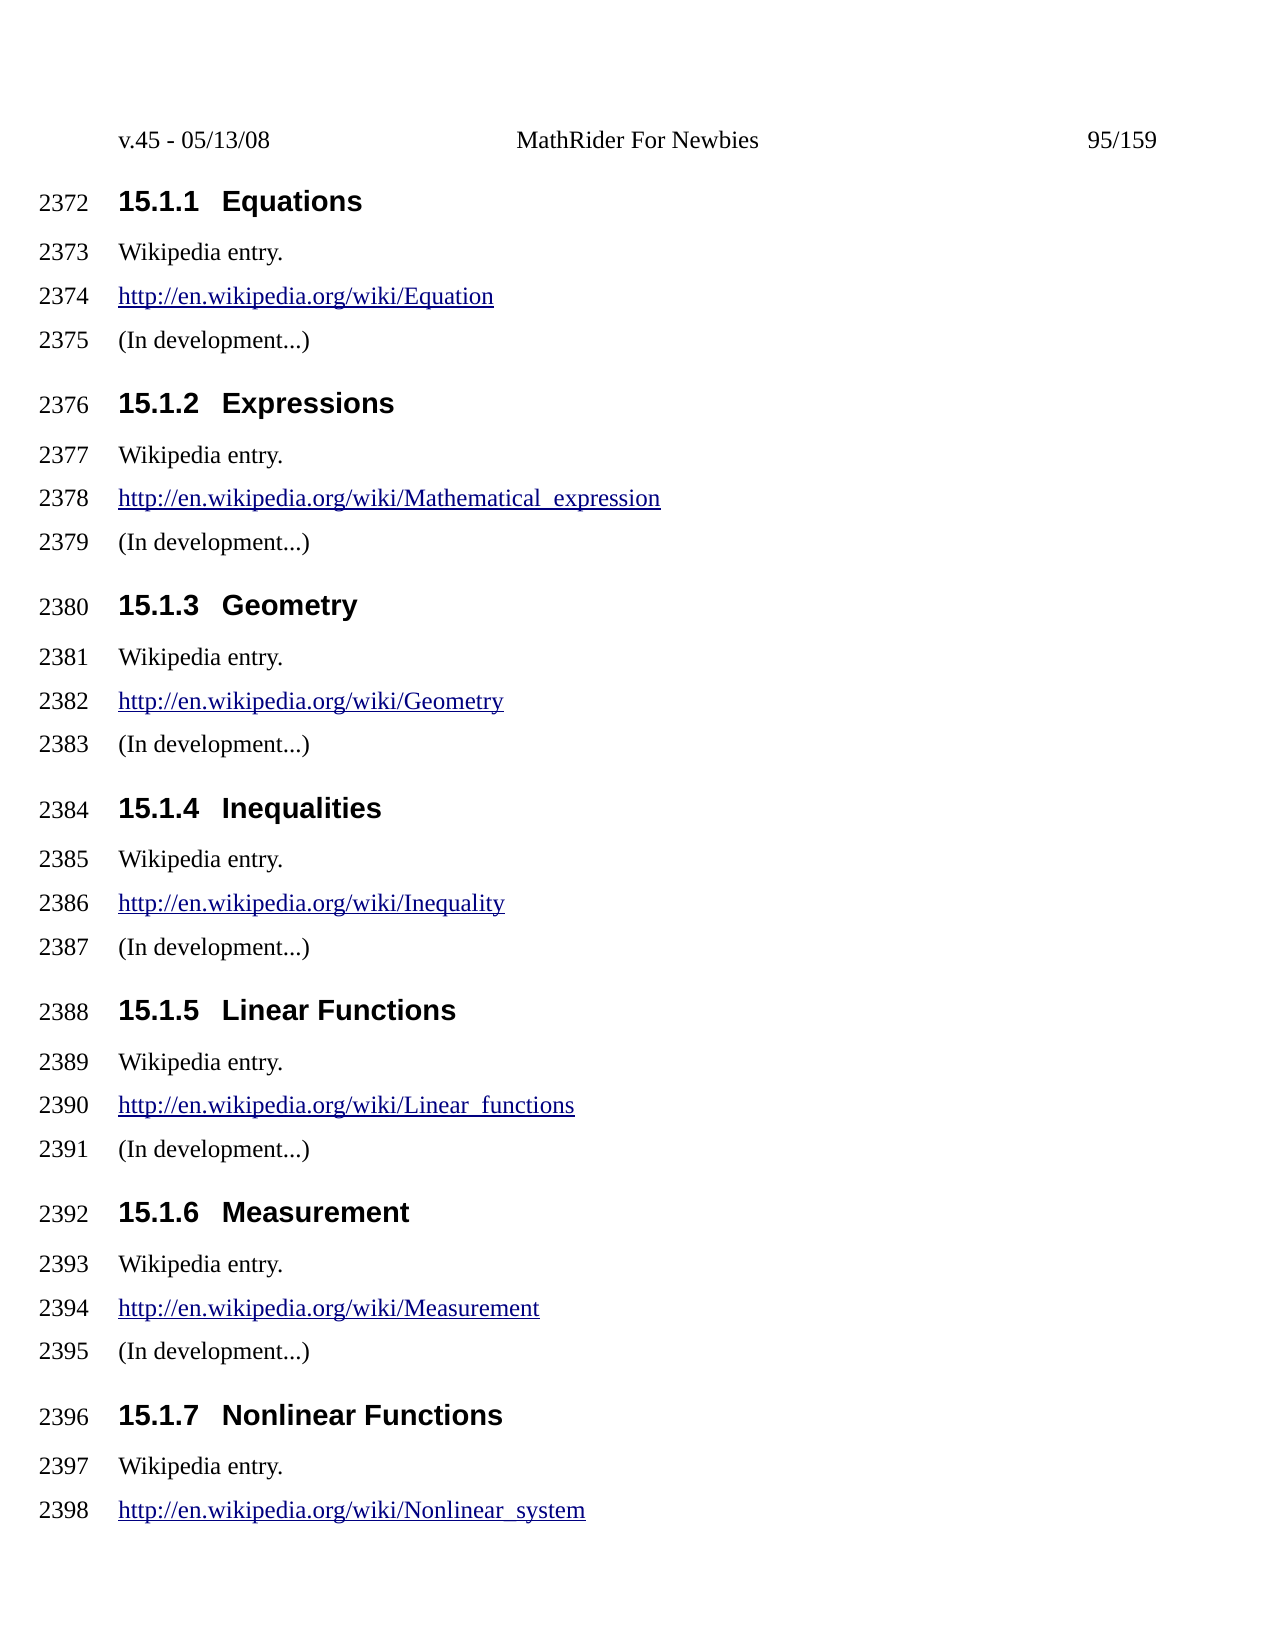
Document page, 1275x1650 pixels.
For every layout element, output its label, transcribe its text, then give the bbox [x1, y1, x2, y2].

text http://en.wikipedia.org/wiki/Mathematical_expression [118, 483, 1157, 512]
text Wikipedia entry. [118, 1047, 1157, 1075]
subtitle Linear Functions [118, 993, 1157, 1027]
text Wikipedia entry. [118, 237, 1157, 266]
text Wikipedia entry. [118, 1451, 1157, 1480]
text Wikipedia entry. [118, 1249, 1157, 1278]
subtitle Geometry [118, 588, 1157, 622]
subtitle Equations [118, 184, 1157, 217]
text http://en.wikipedia.org/wiki/Geometry [118, 686, 1157, 714]
subtitle Expressions [118, 386, 1157, 420]
subtitle Inequalities [118, 791, 1157, 824]
text Wikipedia entry. [118, 642, 1157, 671]
text (In development...) [118, 932, 1157, 961]
text Wikipedia entry. [118, 844, 1157, 873]
text http://en.wikipedia.org/wiki/Linear_functions [118, 1090, 1157, 1119]
text (In development...) [118, 527, 1157, 556]
text (In development...) [118, 1134, 1157, 1163]
text http://en.wikipedia.org/wiki/Measurement [118, 1293, 1157, 1321]
text (In development...) [118, 1336, 1157, 1365]
text Wikipedia entry. [118, 440, 1157, 468]
text (In development...) [118, 325, 1157, 354]
text http://en.wikipedia.org/wiki/Inequality [118, 888, 1157, 917]
text (In development...) [118, 729, 1157, 758]
text http://en.wikipedia.org/wiki/Equation [118, 281, 1157, 310]
text http://en.wikipedia.org/wiki/Nonlinear_system [118, 1495, 1157, 1524]
subtitle Nonlinear Functions [118, 1398, 1157, 1431]
subtitle Measurement [118, 1195, 1157, 1229]
